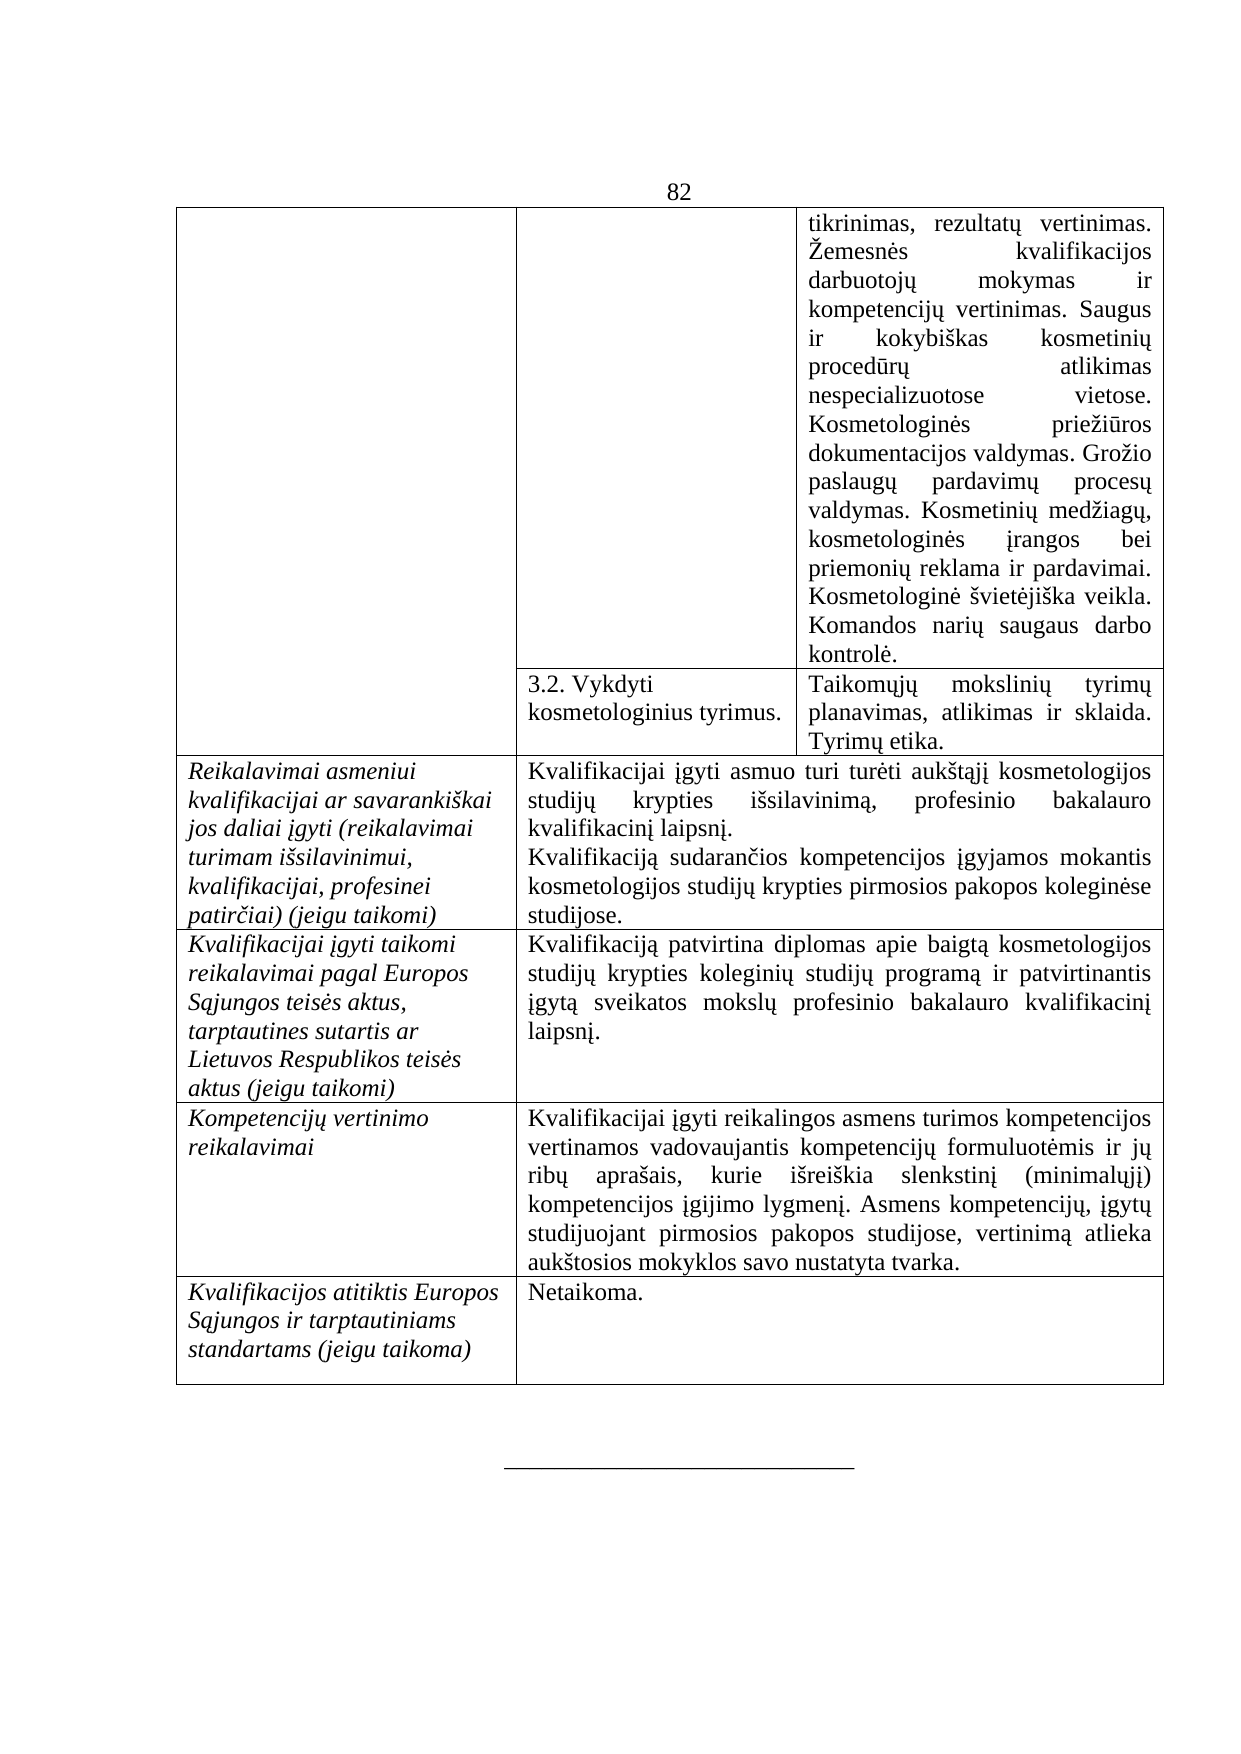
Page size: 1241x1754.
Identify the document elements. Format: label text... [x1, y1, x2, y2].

table_cell Kvalifikaciją patvirtina diplomas apie baigtą kosmetologijos studijų krypties koleginių studijų programą ir patvirtinantis įgytą sveikatos mokslų profesinio bakalauro kvalifikacinį laipsnį. [517, 930, 1163, 1102]
table_cell tikrinimas, rezultatų vertinimas. Žemesnės kvalifikacijos darbuotojų mokymas ir kompetencijų vertinimas. Saugus ir kokybiškas kosmetinių procedūrų atlikimas nespecializuotose vietose. Kosmetologinės priežiūros dokumentacijos valdymas. Grožio paslaugų pardavimų procesų valdymas. Kosmetinių medžiagų, kosmetologinės įrangos bei priemonių reklama ir pardavimai. Kosmetologinė švietėjiška veikla. Komandos narių saugaus darbo kontrolė. [797, 208, 1163, 668]
table_cell Kvalifikacijos atitiktis Europos Sąjungos ir tarptautiniams standartams (jeigu taikoma) [177, 1277, 516, 1384]
table_cell [177, 208, 516, 755]
table_cell [517, 208, 796, 668]
table_cell Kompetencijų vertinimo reikalavimai [177, 1103, 516, 1276]
table_cell Netaikoma. [517, 1277, 1163, 1384]
table_cell Kvalifikacijai įgyti reikalingos asmens turimos kompetencijos vertinamos vadovaujantis kompetencijų formuluotėmis ir jų ribų aprašais, kurie išreiškia slenkstinį (minimalųjį) kompetencijos įgijimo lygmenį. Asmens kompetencijų, įgytų studijuojant pirmosios pakopos studijose, vertinimą atlieka aukštosios mokyklos savo nustatyta tvarka. [517, 1103, 1163, 1276]
text ____________________________ [177, 1443, 1181, 1472]
table_cell Reikalavimai asmeniui kvalifikacijai ar savarankiškai jos daliai įgyti (reikalavimai turimam išsilavinimui, kvalifikacijai, profesinei patirčiai) (jeigu taikomi) [177, 756, 516, 928]
table_cell Kvalifikacijai įgyti asmuo turi turėti aukštąjį kosmetologijos studijų krypties išsilavinimą, profesinio bakalauro kvalifikacinį laipsnį. Kvalifikaciją sudarančios kompetencijos įgyjamos mokantis kosmetologijos studijų krypties pirmosios pakopos koleginėse studijose. [517, 756, 1163, 928]
table_cell 3.2. Vykdyti kosmetologinius tyrimus. [517, 669, 796, 755]
table_cell Taikomųjų mokslinių tyrimų planavimas, atlikimas ir sklaida. Tyrimų etika. [797, 669, 1163, 755]
table_cell Kvalifikacijai įgyti taikomi reikalavimai pagal Europos Sąjungos teisės aktus, tarptautines sutartis ar Lietuvos Respublikos teisės aktus (jeigu taikomi) [177, 930, 516, 1102]
